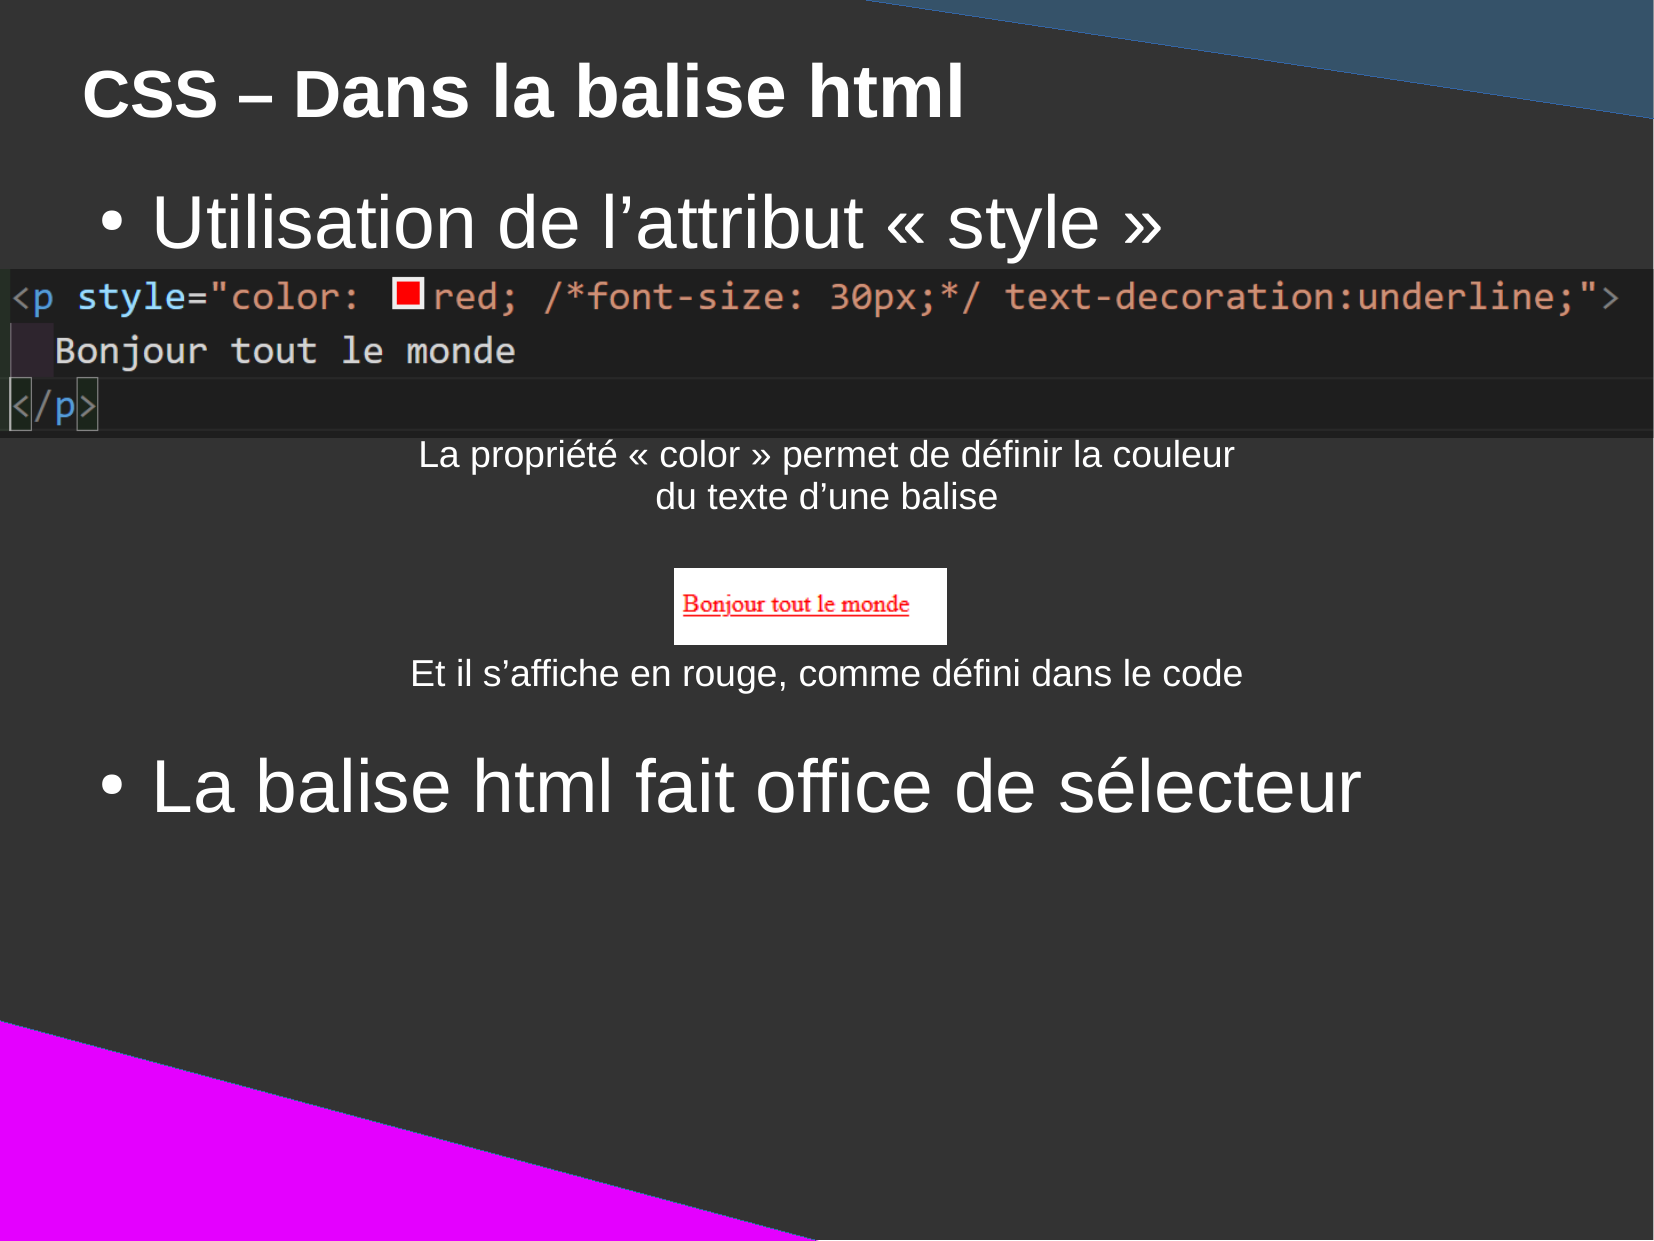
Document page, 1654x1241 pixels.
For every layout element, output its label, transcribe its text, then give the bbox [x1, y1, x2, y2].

text_box La propriété « color » permet de définir la couleur du texte d’une balise [389, 438, 1265, 558]
text_box [0, 1020, 819, 1241]
picture [0, 269, 1654, 438]
text_box Et il s’affiche en rouge, comme défini dans le code [389, 644, 1265, 744]
title CSS – Dans la balise html [82, 49, 1571, 176]
picture [674, 568, 947, 645]
list La balise html fait office de sélecteur [80, 744, 1605, 864]
list Utilisation de l’attribut « style » [80, 180, 1605, 269]
text_box [866, 0, 1654, 119]
